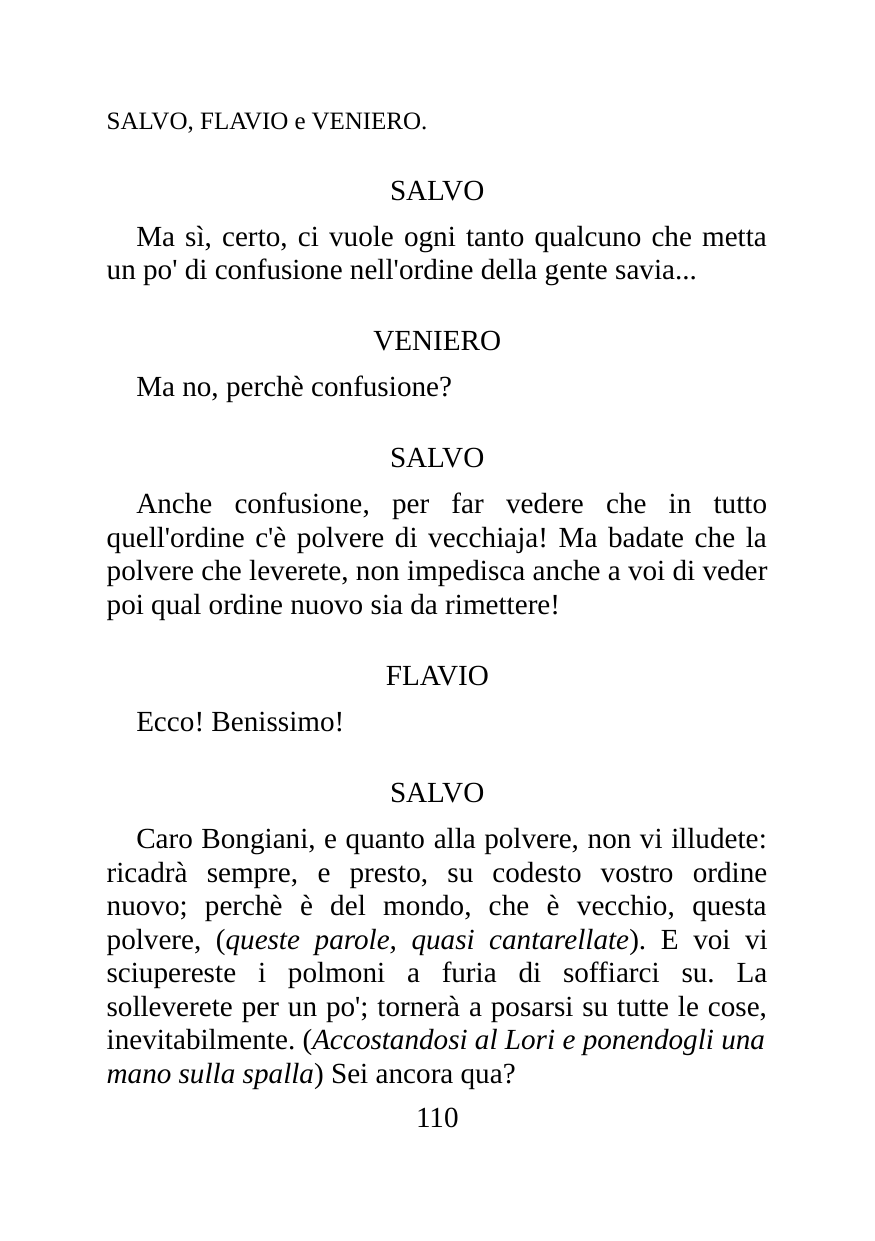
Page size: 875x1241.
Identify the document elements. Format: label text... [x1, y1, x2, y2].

text VENIERO [106, 323, 768, 357]
text Anche confusione, per far vedere che in tutto quell'ordine c'è polvere di vecchiaja! Ma badate che la polvere che leverete, non impedisca anche a voi di veder poi qual ordine nuovo sia da rimettere! [106, 486, 768, 621]
text SALVO, FLAVIO e VENIERO. [106, 106, 768, 135]
text FLAVIO [106, 658, 768, 692]
text Ma sì, certo, ci vuole ogni tanto qualcuno che metta un po' di confusione nell'ordine della gente savia... [106, 219, 768, 286]
text Ma no, perchè confusione? [106, 369, 768, 403]
text Caro Bongiani, e quanto alla polvere, non vi illudete: ricadrà sempre, e presto, su codesto vostro ordine nuovo; perchè è del mondo, che è vecchio, questa polvere, (queste parole, quasi cantarellate). E voi vi sciupereste i polmoni a furia di soffiarci su. La solleverete per un po'; tornerà a posarsi su tutte le cose, inevitabilmente. (Accostandosi al Lori e ponendogli una mano sulla spalla) Sei ancora qua? [106, 821, 768, 1089]
text SALVO [106, 775, 768, 809]
text SALVO [106, 173, 768, 206]
text SALVO [106, 440, 768, 474]
text Ecco! Benissimo! [106, 704, 768, 738]
